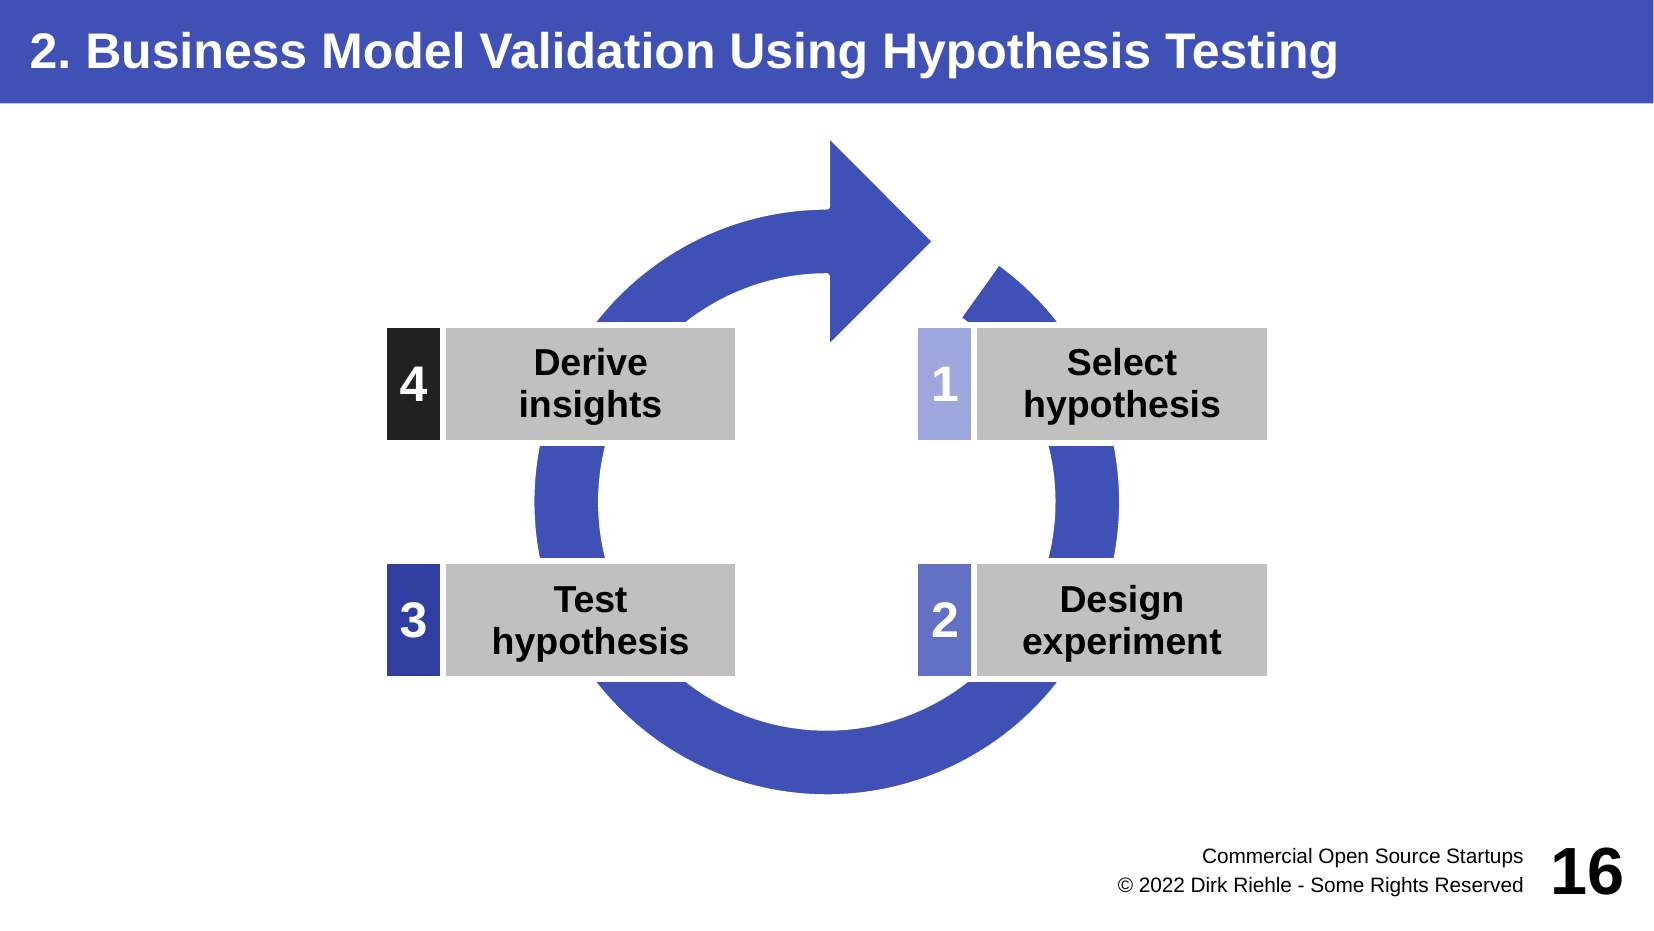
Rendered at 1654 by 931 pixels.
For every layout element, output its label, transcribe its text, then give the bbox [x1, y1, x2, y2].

text_box Select hypothesis [975, 324, 1270, 443]
text_box [958, 261, 1063, 324]
text_box 1 [915, 324, 975, 443]
text_box [591, 132, 936, 351]
text_box [531, 443, 609, 561]
text_box [591, 680, 1063, 798]
text_box Derive insights [443, 324, 739, 443]
title 2. Business Model Validation Using Hypothesis Testing [0, 0, 1654, 104]
text_box 2 [915, 561, 975, 680]
text_box [1044, 443, 1123, 561]
text_box 3 [383, 561, 443, 680]
text_box Design experiment [975, 561, 1270, 680]
text_box Test hypothesis [443, 561, 739, 680]
text_box 4 [383, 324, 443, 443]
